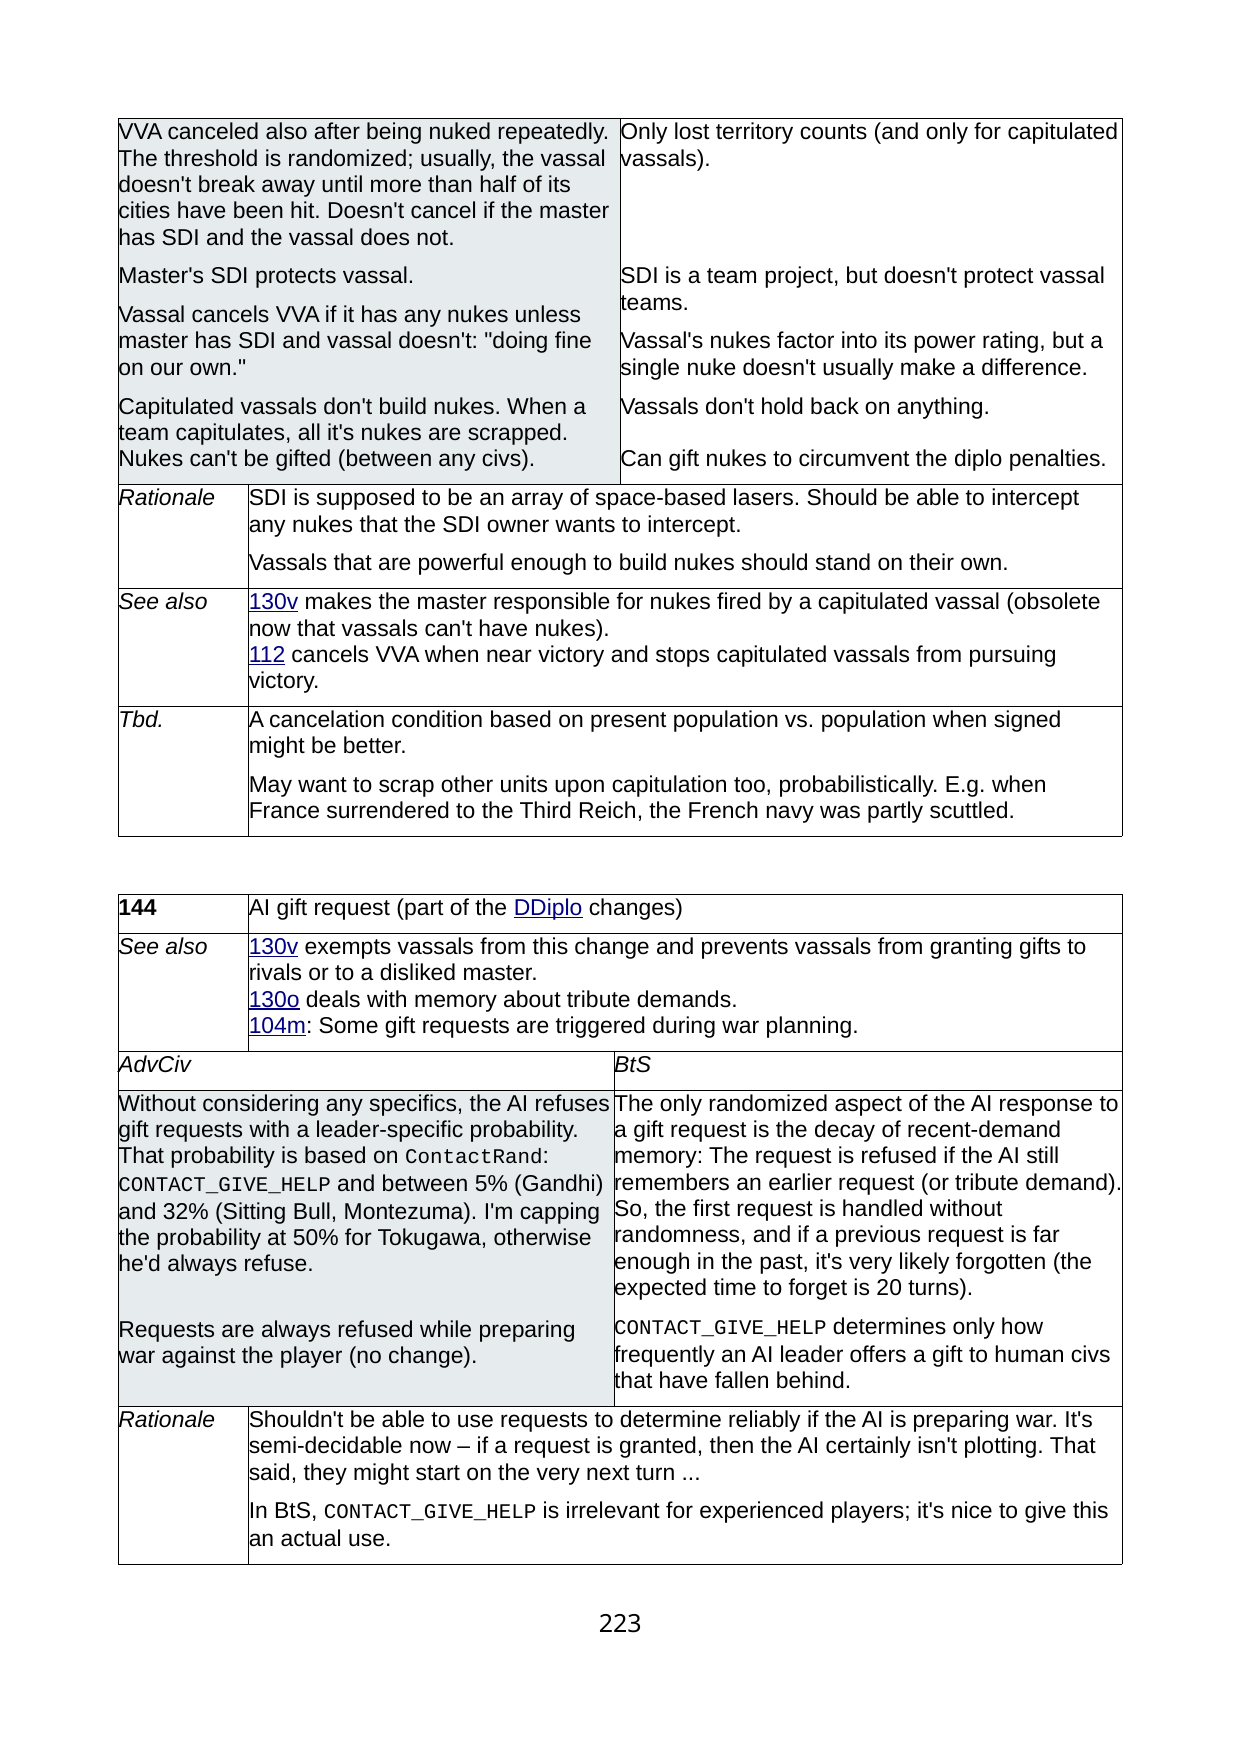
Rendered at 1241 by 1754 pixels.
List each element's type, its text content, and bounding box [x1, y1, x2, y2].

table_cell Without considering any specifics, the AI refuses gift requests with a leader-specific probability. That probability is based on ContactRand: CONTACT_GIVE_HELP and between 5% (Gandhi) and 32% (Sitting Bull, Montezuma). I'm capping the probability at 50% for Tokugawa, otherwise he'd always refuse. Requests are always refused while preparing war against the player (no change). [119, 1091, 614, 1406]
table_cell BtS [615, 1052, 1122, 1089]
table_cell 130v makes the master responsible for nukes fired by a capitulated vassal (obsolete now that vassals can't have nukes). 112 cancels VVA when near victory and stops capitulated vassals from pursuing victory. [249, 589, 1122, 706]
table_cell The only randomized aspect of the AI response to a gift request is the decay of recent-demand memory: The request is refused if the AI still remembers an earlier request (or tribute demand). So, the first request is handled without randomness, and if a previous request is far enough in the past, it's very likely forgotten (the expected time to forget is 20 turns). CONTACT_GIVE_HELP determines only how frequently an AI leader offers a gift to human civs that have fallen behind. [615, 1091, 1122, 1406]
table_cell Rationale [119, 485, 248, 588]
table_header AI gift request (part of the DDiplo changes) [249, 895, 1122, 933]
table_cell See also [119, 589, 248, 706]
table_cell VVA canceled also after being nuked repeatedly. The threshold is randomized; usually, the vassal doesn't break away until more than half of its cities have been hit. Doesn't cancel if the master has SDI and the vassal does not. Master's SDI protects vassal. Vassal cancels VVA if it has any nukes unless master has SDI and vassal doesn't: "doing fine on our own." Capitulated vassals don't build nukes. When a team capitulates, all it's nukes are scrapped. Nukes can't be gifted (between any civs). [119, 119, 620, 484]
table_cell See also [119, 934, 248, 1051]
table_cell SDI is supposed to be an array of space-based lasers. Should be able to intercept any nukes that the SDI owner wants to intercept. Vassals that are powerful enough to build nukes should stand on their own. [249, 485, 1122, 588]
table_cell Only lost territory counts (and only for capitulated vassals). SDI is a team project, but doesn't protect vassal teams. Vassal's nukes factor into its power rating, but a single nuke doesn't usually make a difference. Vassals don't hold back on anything. Can gift nukes to circumvent the diplo penalties. [621, 119, 1122, 484]
table_cell A cancelation condition based on present population vs. population when signed might be better. May want to scrap other units upon capitulation too, probabilistically. E.g. when France surrendered to the Third Reich, the French navy was partly scuttled. [249, 707, 1122, 836]
table_cell AdvCiv [119, 1052, 614, 1089]
table_cell Shouldn't be able to use requests to determine reliably if the AI is preparing war. It's semi-decidable now – if a request is granted, then the AI certainly isn't plotting. That said, they might start on the very next turn ... In BtS, CONTACT_GIVE_HELP is irrelevant for experienced players; it's nice to give this an actual use. [249, 1407, 1122, 1564]
table_cell 130v exempts vassals from this change and prevents vassals from granting gifts to rivals or to a disliked master. 130o deals with memory about tribute demands. 104m: Some gift requests are triggered during war planning. [249, 934, 1122, 1051]
table_header 144 [119, 895, 248, 933]
table_cell Rationale [119, 1407, 248, 1564]
table_cell Tbd. [119, 707, 248, 836]
